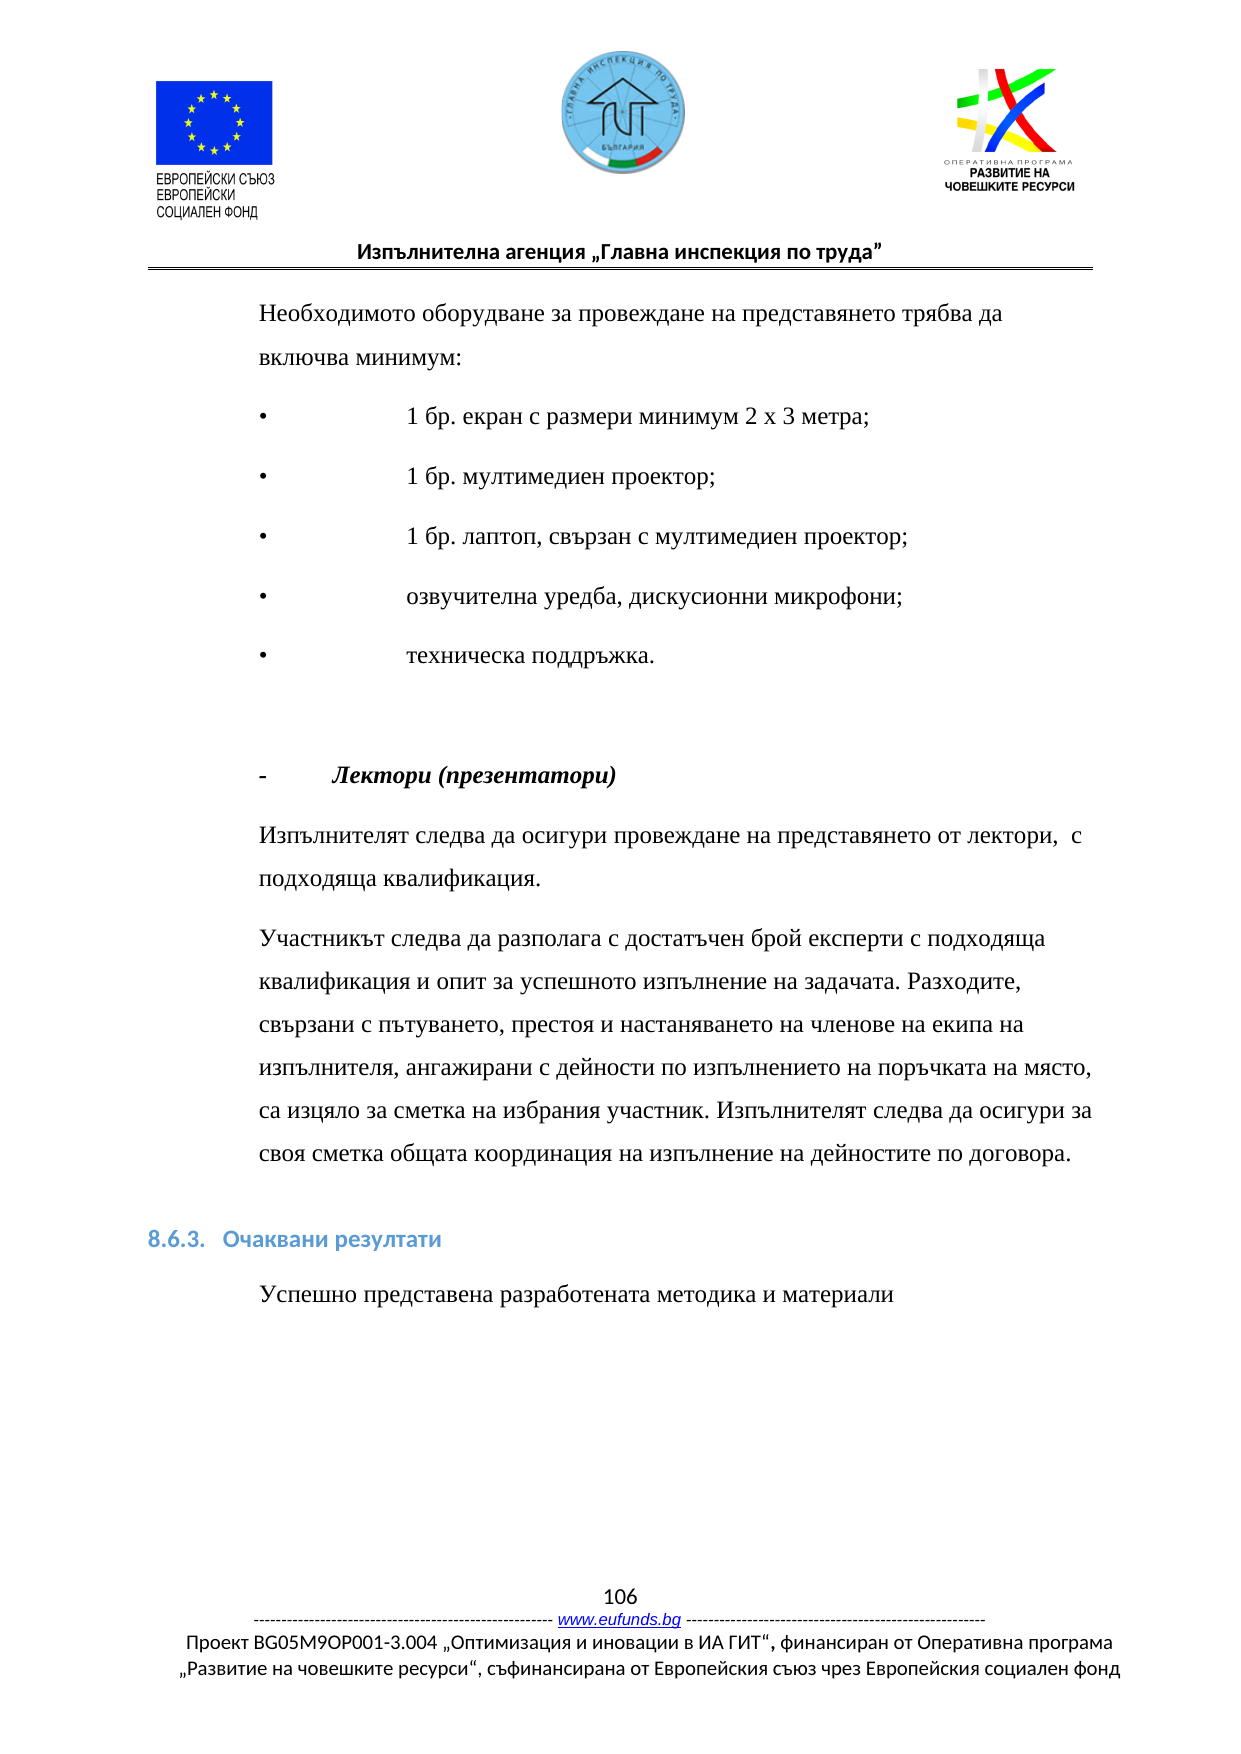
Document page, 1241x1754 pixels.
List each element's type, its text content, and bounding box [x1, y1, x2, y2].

text Участникът следва да разполага с достатъчен брой експерти с подходяща квалификация и опит за успешното изпълнение на задачата. Разходите, свързани с пътуването, престоя и настаняването на членове на екипа на изпълнителя, ангажирани с дейности по изпълнението на поръчката на място, са изцяло за сметка на избрания участник. Изпълнителят следва да осигури за своя сметка общата координация на изпълнение на дейностите по договора. [258, 923, 1093, 1167]
text Необходимото оборудване за провеждане на представянето трябва да включва минимум: [258, 298, 1093, 370]
text Успешно представена разработената методика и материали [258, 1279, 1093, 1307]
text • 1 бр. лаптоп, свързан с мултимедиен проектор; [258, 521, 1093, 550]
text Изпълнителят следва да осигури провеждане на представянето от лектори, с подходяща квалификация. [258, 820, 1093, 892]
text • 1 бр. мултимедиен проектор; [258, 461, 1093, 490]
text • техническа поддръжка. [258, 641, 1093, 669]
text - Лектори (презентатори) [258, 760, 1093, 789]
text • озвучителна уредба, дискусионни микрофони; [258, 581, 1093, 609]
text • 1 бр. екран с размери минимум 2 х 3 метра; [258, 401, 1093, 430]
subtitle Очаквани резултати [148, 1223, 1093, 1254]
